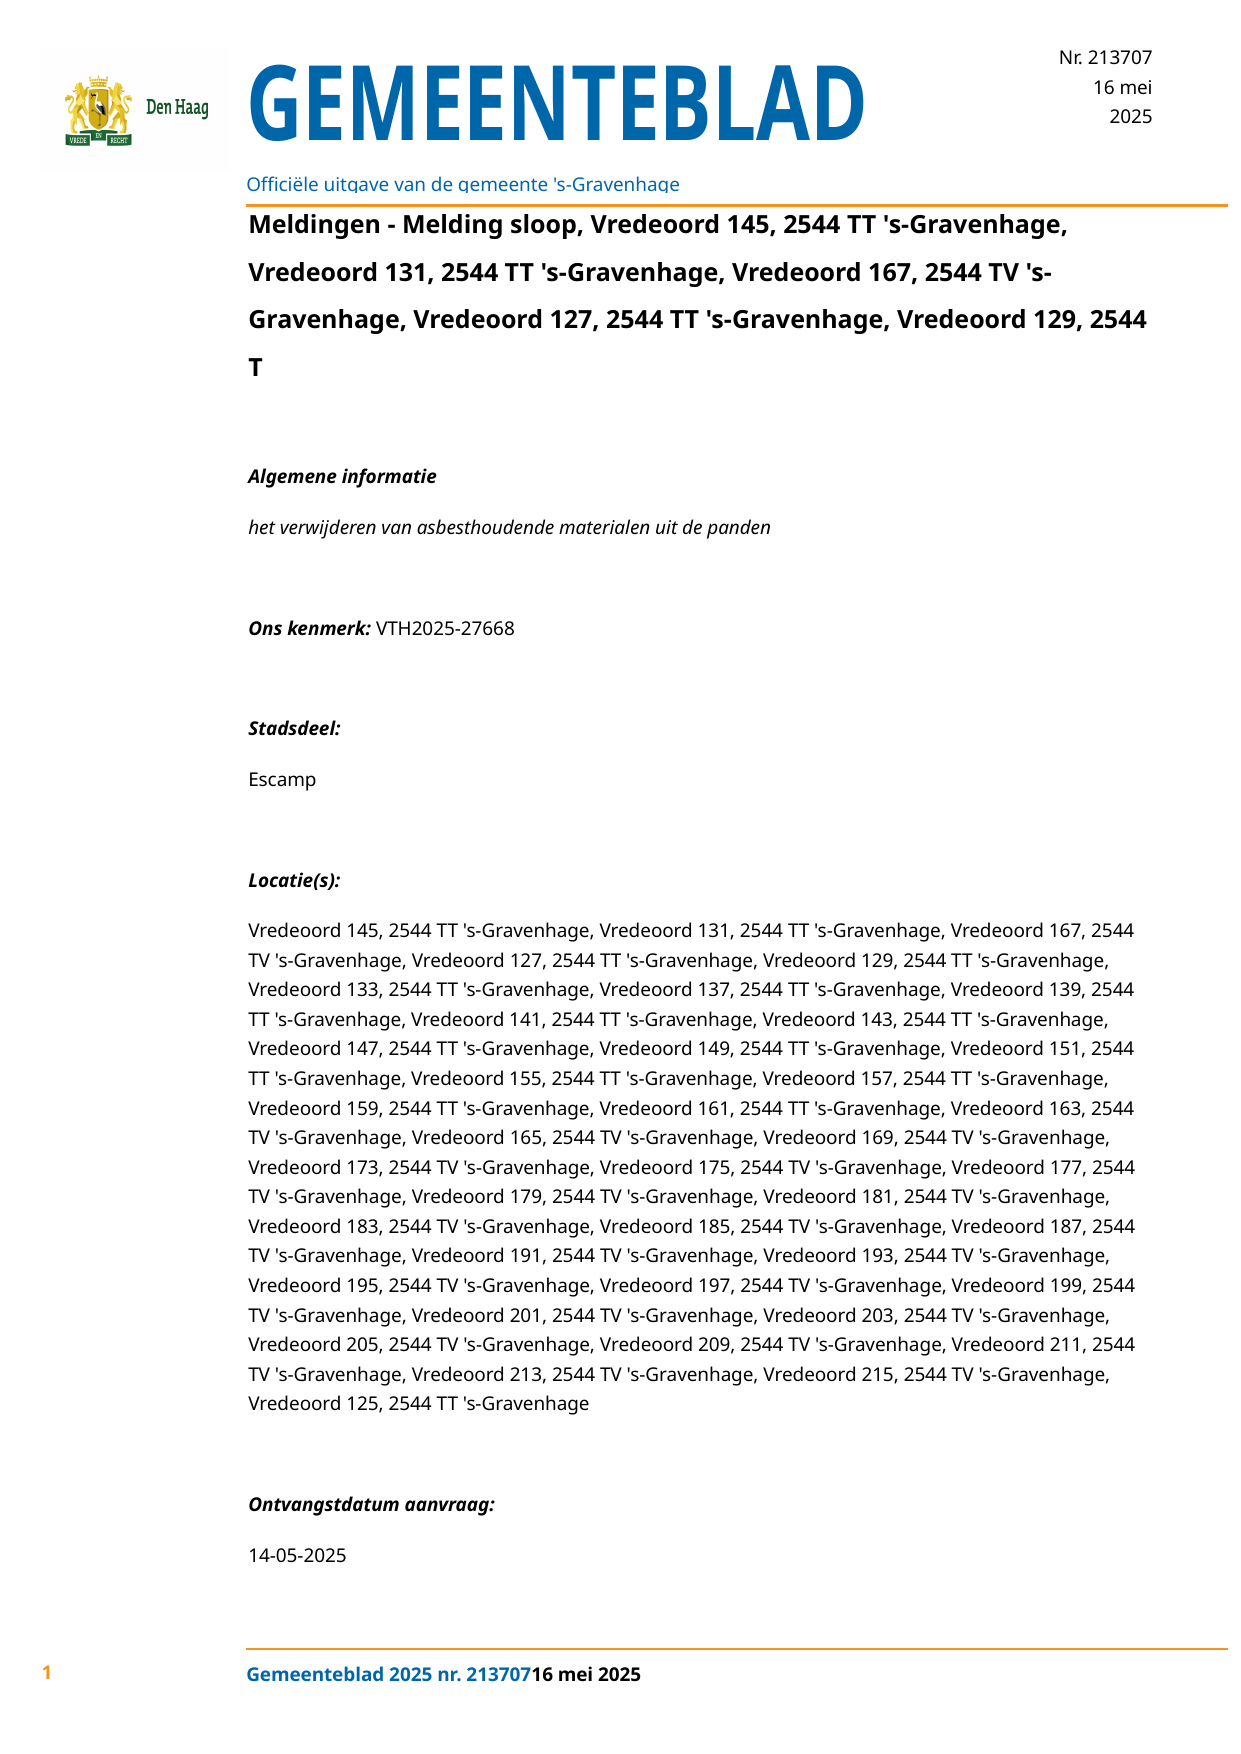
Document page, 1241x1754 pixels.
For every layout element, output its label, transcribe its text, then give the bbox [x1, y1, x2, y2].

text Vredeoord 145, 2544 TT 's-Gravenhage, Vredeoord 131, 2544 TT 's-Gravenhage, Vredeoord 167, 2544 TV 's-Gravenhage, Vredeoord 127, 2544 TT 's-Gravenhage, Vredeoord 129, 2544 TT 's-Gravenhage, Vredeoord 133, 2544 TT 's-Gravenhage, Vredeoord 137, 2544 TT 's-Gravenhage, Vredeoord 139, 2544 TT 's-Gravenhage, Vredeoord 141, 2544 TT 's-Gravenhage, Vredeoord 143, 2544 TT 's-Gravenhage, Vredeoord 147, 2544 TT 's-Gravenhage, Vredeoord 149, 2544 TT 's-Gravenhage, Vredeoord 151, 2544 TT 's-Gravenhage, Vredeoord 155, 2544 TT 's-Gravenhage, Vredeoord 157, 2544 TT 's-Gravenhage, Vredeoord 159, 2544 TT 's-Gravenhage, Vredeoord 161, 2544 TT 's-Gravenhage, Vredeoord 163, 2544 TV 's-Gravenhage, Vredeoord 165, 2544 TV 's-Gravenhage, Vredeoord 169, 2544 TV 's-Gravenhage, Vredeoord 173, 2544 TV 's-Gravenhage, Vredeoord 175, 2544 TV 's-Gravenhage, Vredeoord 177, 2544 TV 's-Gravenhage, Vredeoord 179, 2544 TV 's-Gravenhage, Vredeoord 181, 2544 TV 's-Gravenhage, Vredeoord 183, 2544 TV 's-Gravenhage, Vredeoord 185, 2544 TV 's-Gravenhage, Vredeoord 187, 2544 TV 's-Gravenhage, Vredeoord 191, 2544 TV 's-Gravenhage, Vredeoord 193, 2544 TV 's-Gravenhage, Vredeoord 195, 2544 TV 's-Gravenhage, Vredeoord 197, 2544 TV 's-Gravenhage, Vredeoord 199, 2544 TV 's-Gravenhage, Vredeoord 201, 2544 TV 's-Gravenhage, Vredeoord 203, 2544 TV 's-Gravenhage, Vredeoord 205, 2544 TV 's-Gravenhage, Vredeoord 209, 2544 TV 's-Gravenhage, Vredeoord 211, 2544 TV 's-Gravenhage, Vredeoord 213, 2544 TV 's-Gravenhage, Vredeoord 215, 2544 TV 's-Gravenhage, Vredeoord 125, 2544 TT 's-Gravenhage [248, 917, 1152, 1416]
text Ontvangstdatum aanvraag: [248, 1491, 1152, 1517]
text Stadsdeel: [248, 716, 1152, 741]
picture [41, 47, 231, 172]
text Escamp [248, 766, 1152, 792]
text Algemene informatie [248, 463, 1152, 489]
text Meldingen - Melding sloop, Vredeoord 145, 2544 TT 's-Gravenhage, Vredeoord 131, 2544 TT 's-Gravenhage, Vredeoord 167, 2544 TV 's-Gravenhage, Vredeoord 127, 2544 TT 's-Gravenhage, Vredeoord 129, 2544 T [248, 207, 1152, 384]
text Locatie(s): [248, 867, 1152, 893]
text 14-05-2025 [248, 1542, 1152, 1568]
text het verwijderen van asbesthoudende materialen uit de panden [248, 514, 1152, 540]
text Ons kenmerk: VTH2025-27668 [248, 615, 1152, 641]
